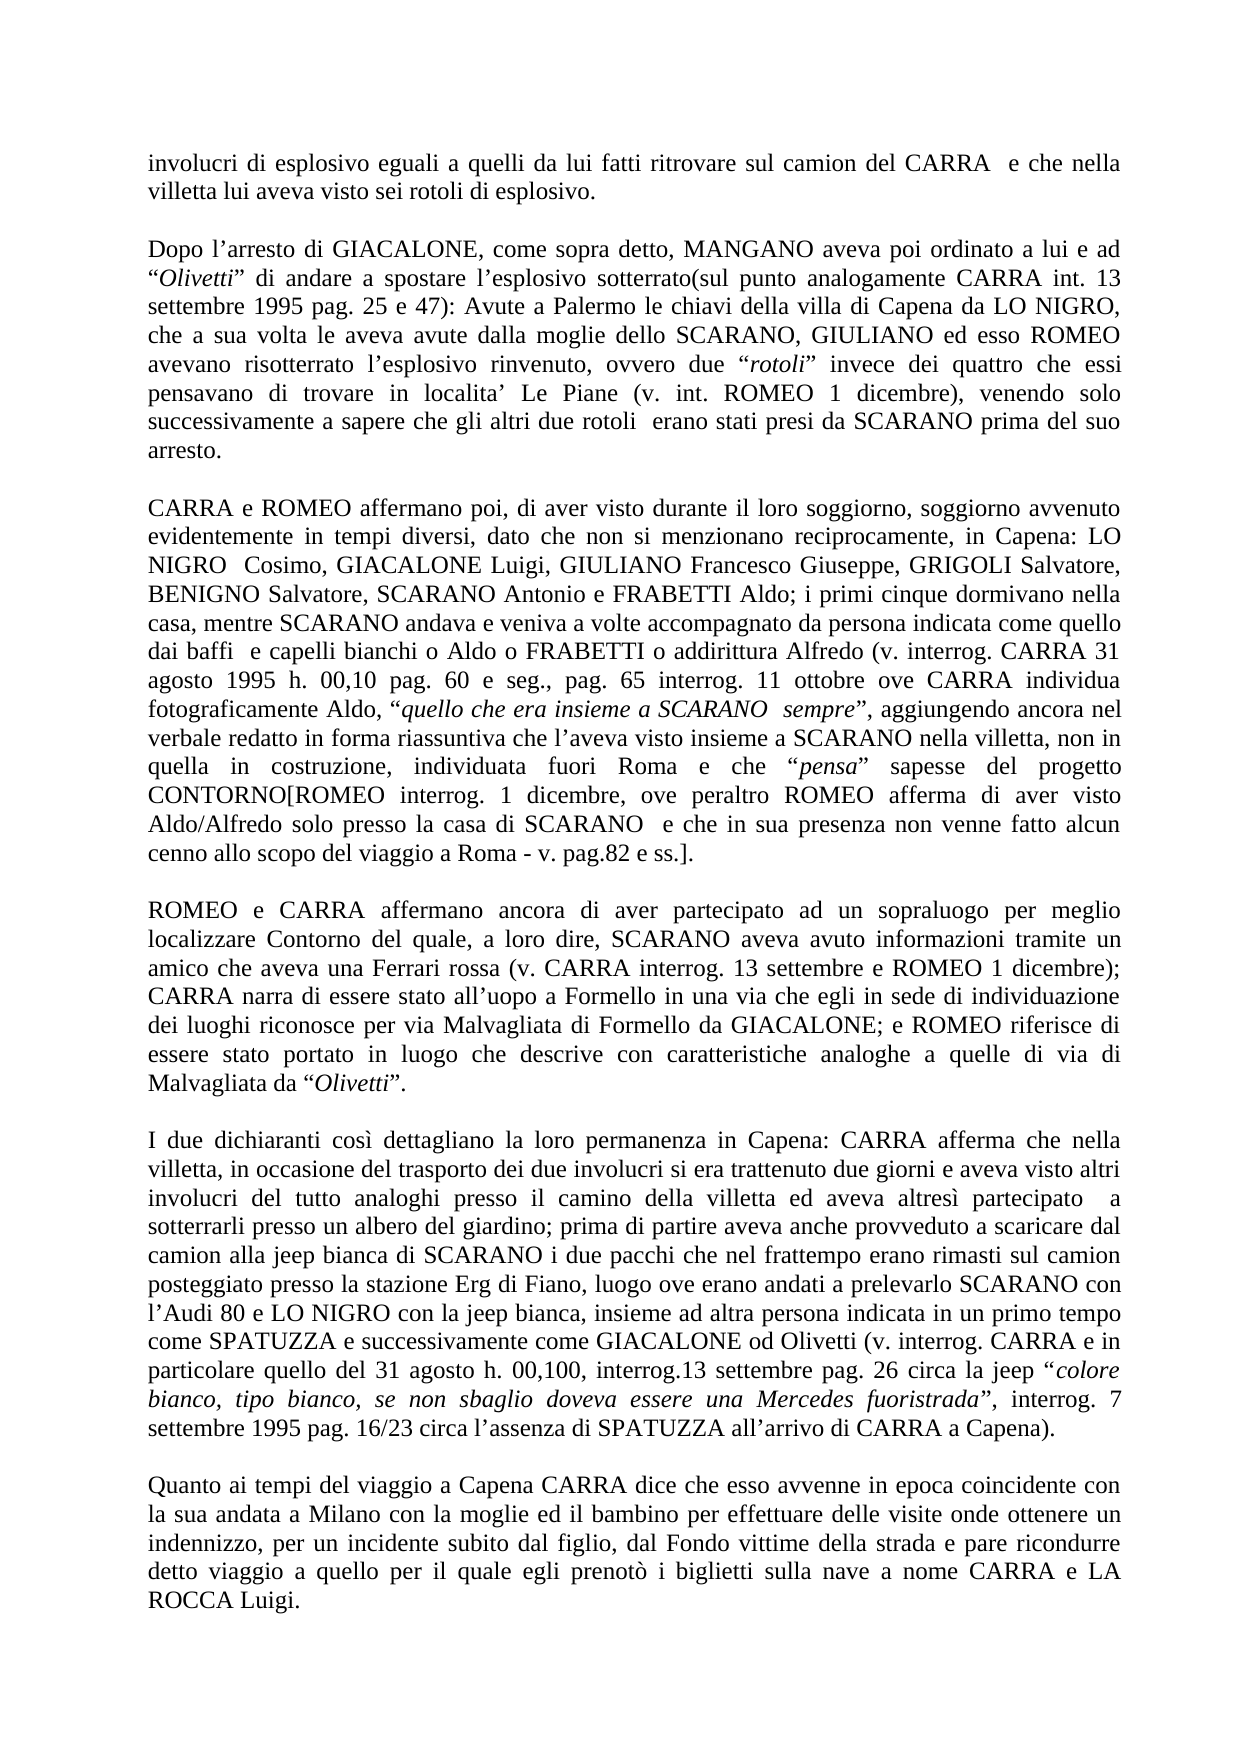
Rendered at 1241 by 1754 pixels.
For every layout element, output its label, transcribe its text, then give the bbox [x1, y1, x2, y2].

text CARRA e ROMEO affermano poi, di aver visto durante il loro soggiorno, soggiorno avvenuto evidentemente in tempi diversi, dato che non si menzionano reciprocamente, in Capena: LO NIGRO Cosimo, GIACALONE Luigi, GIULIANO Francesco Giuseppe, GRIGOLI Salvatore, BENIGNO Salvatore, SCARANO Antonio e FRABETTI Aldo; i primi cinque dormivano nella casa, mentre SCARANO andava e veniva a volte accompagnato da persona indicata come quello dai baffi e capelli bianchi o Aldo o FRABETTI o addirittura Alfredo (v. interrog. CARRA 31 agosto 1995 h. 00,10 pag. 60 e seg., pag. 65 interrog. 11 ottobre ove CARRA individua fotograficamente Aldo, “quello che era insieme a SCARANO sempre”, aggiungendo ancora nel verbale redatto in forma riassuntiva che l’aveva visto insieme a SCARANO nella villetta, non in quella in costruzione, individuata fuori Roma e che “pensa” sapesse del progetto CONTORNO[ROMEO interrog. 1 dicembre, ove peraltro ROMEO afferma di aver visto Aldo/Alfredo solo presso la casa di SCARANO e che in sua presenza non venne fatto alcun cenno allo scopo del viaggio a Roma - v. pag.82 e ss.]. [148, 493, 1122, 866]
text Quanto ai tempi del viaggio a Capena CARRA dice che esso avvenne in epoca coincidente con la sua andata a Milano con la moglie ed il bambino per effettuare delle visite onde ottenere un indennizzo, per un incidente subito dal figlio, dal Fondo vittime della strada e pare ricondurre detto viaggio a quello per il quale egli prenotò i biglietti sulla nave a nome CARRA e LA ROCCA Luigi. [148, 1470, 1122, 1614]
text ROMEO e CARRA affermano ancora di aver partecipato ad un sopraluogo per meglio localizzare Contorno del quale, a loro dire, SCARANO aveva avuto informazioni tramite un amico che aveva una Ferrari rossa (v. CARRA interrog. 13 settembre e ROMEO 1 dicembre); CARRA narra di essere stato all’uopo a Formello in una via che egli in sede di individuazione dei luoghi riconosce per via Malvagliata di Formello da GIACALONE; e ROMEO riferisce di essere stato portato in luogo che descrive con caratteristiche analoghe a quelle di via di Malvagliata da “Olivetti”. [148, 895, 1122, 1096]
text Dopo l’arresto di GIACALONE, come sopra detto, MANGANO aveva poi ordinato a lui e ad “Olivetti” di andare a spostare l’esplosivo sotterrato(sul punto analogamente CARRA int. 13 settembre 1995 pag. 25 e 47): Avute a Palermo le chiavi della villa di Capena da LO NIGRO, che a sua volta le aveva avute dalla moglie dello SCARANO, GIULIANO ed esso ROMEO avevano risotterrato l’esplosivo rinvenuto, ovvero due “rotoli” invece dei quattro che essi pensavano di trovare in localita’ Le Piane (v. int. ROMEO 1 dicembre), venendo solo successivamente a sapere che gli altri due rotoli erano stati presi da SCARANO prima del suo arresto. [148, 234, 1122, 464]
text involucri di esplosivo eguali a quelli da lui fatti ritrovare sul camion del CARRA e che nella villetta lui aveva visto sei rotoli di esplosivo. [148, 148, 1122, 205]
text I due dichiaranti così dettagliano la loro permanenza in Capena: CARRA afferma che nella villetta, in occasione del trasporto dei due involucri si era trattenuto due giorni e aveva visto altri involucri del tutto analoghi presso il camino della villetta ed aveva altresì partecipato a sotterrarli presso un albero del giardino; prima di partire aveva anche provveduto a scaricare dal camion alla jeep bianca di SCARANO i due pacchi che nel frattempo erano rimasti sul camion posteggiato presso la stazione Erg di Fiano, luogo ove erano andati a prelevarlo SCARANO con l’Audi 80 e LO NIGRO con la jeep bianca, insieme ad altra persona indicata in un primo tempo come SPATUZZA e successivamente come GIACALONE od Olivetti (v. interrog. CARRA e in particolare quello del 31 agosto h. 00,100, interrog.13 settembre pag. 26 circa la jeep “colore bianco, tipo bianco, se non sbaglio doveva essere una Mercedes fuoristrada”, interrog. 7 settembre 1995 pag. 16/23 circa l’assenza di SPATUZZA all’arrivo di CARRA a Capena). [148, 1125, 1122, 1441]
